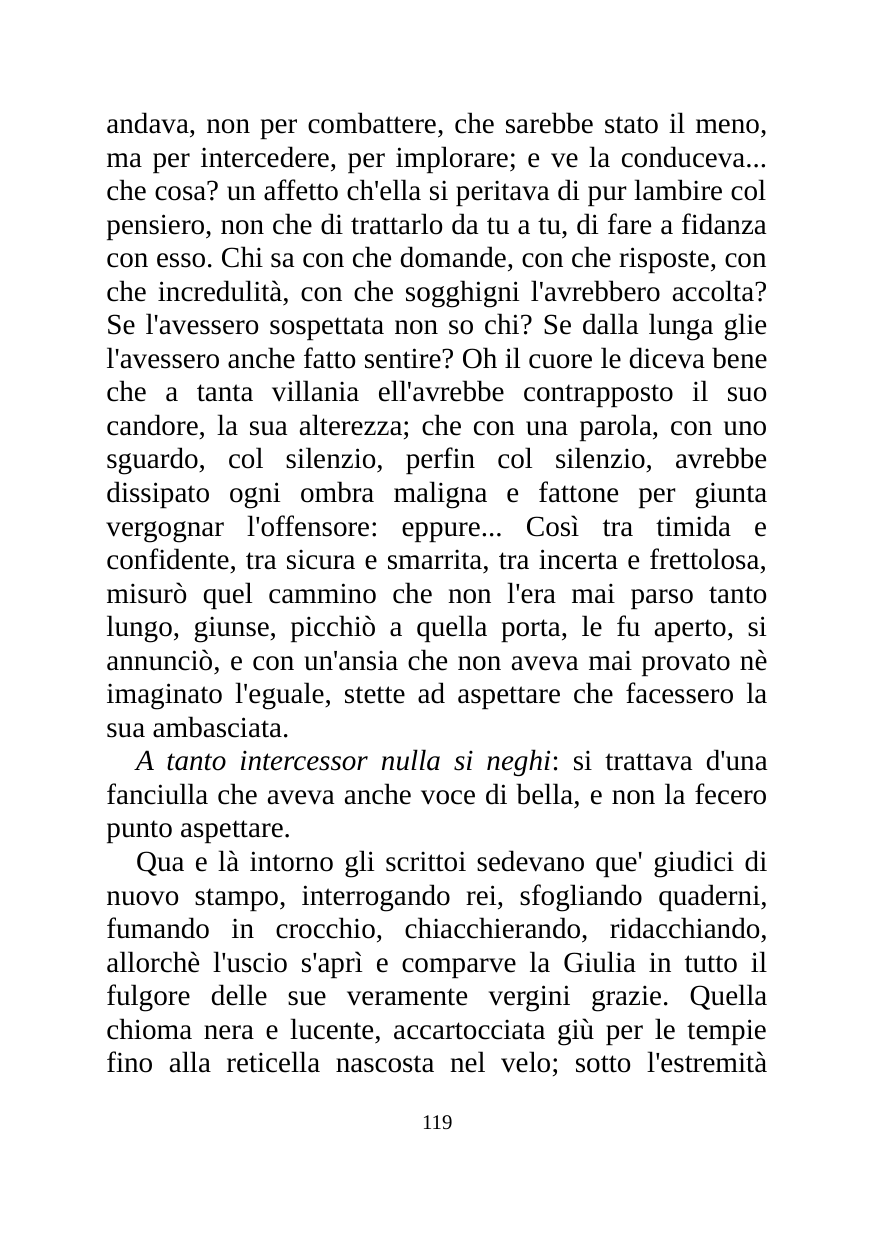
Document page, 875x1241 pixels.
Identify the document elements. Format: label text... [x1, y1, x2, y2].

text A tanto intercessor nulla si neghi: si trattava d'una fanciulla che aveva anche voce di bella, e non la fecero punto aspettare. [106, 743, 768, 844]
text andava, non per combattere, che sarebbe stato il meno, ma per intercedere, per implorare; e ve la conduceva... che cosa? un affetto ch'ella si peritava di pur lambire col pensiero, non che di trattarlo da tu a tu, di fare a fidanza con esso. Chi sa con che domande, con che risposte, con che incredulità, con che sogghigni l'avrebbero accolta? Se l'avessero sospettata non so chi? Se dalla lunga glie l'avessero anche fatto sentire? Oh il cuore le diceva bene che a tanta villania ell'avrebbe contrapposto il suo candore, la sua alterezza; che con una parola, con uno sguardo, col silenzio, perfin col silenzio, avrebbe dissipato ogni ombra maligna e fattone per giunta vergognar l'offensore: eppure... Così tra timida e confidente, tra sicura e smarrita, tra incerta e frettolosa, misurò quel cammino che non l'era mai parso tanto lungo, giunse, picchiò a quella porta, le fu aperto, si annunciò, e con un'ansia che non aveva mai provato nè imaginato l'eguale, stette ad aspettare che facessero la sua ambasciata. [106, 106, 768, 743]
text Qua e là intorno gli scrittoi sedevano que' giudici di nuovo stampo, interrogando rei, sfogliando quaderni, fumando in crocchio, chiacchierando, ridacchiando, allorchè l'uscio s'aprì e comparve la Giulia in tutto il fulgore delle sue veramente vergini grazie. Quella chioma nera e lucente, accartocciata giù per le tempie fino alla reticella nascosta nel velo; sotto l'estremità [106, 844, 768, 1079]
